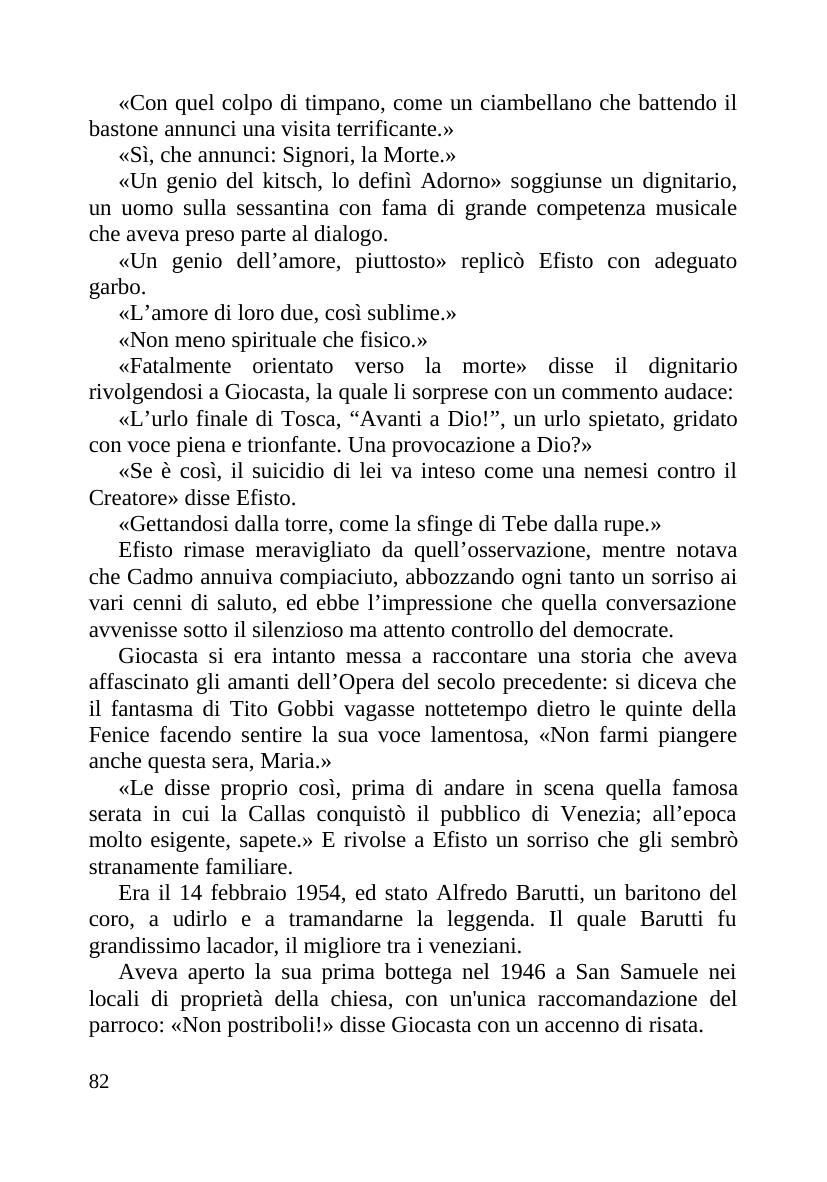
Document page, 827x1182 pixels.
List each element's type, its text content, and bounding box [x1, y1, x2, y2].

text Efisto rimase meravigliato da quell’osservazione, mentre notava che Cadmo annuiva compiaciuto, abbozzando ogni tanto un sorriso ai vari cenni di saluto, ed ebbe l’impressione che quella conversazione avvenisse sotto il silenzioso ma attento controllo del democrate. [88, 537, 738, 642]
text «Un genio dell’amore, piuttosto» replicò Efisto con adeguato garbo. [88, 247, 738, 299]
text «Sì, che annunci: Signori, la Morte.» [88, 141, 738, 168]
text «Non meno spirituale che fisico.» [88, 326, 738, 352]
text «Se è così, il suicidio di lei va inteso come una nemesi contro il Creatore» disse Efisto. [88, 457, 738, 510]
text Era il 14 febbraio 1954, ed stato Alfredo Barutti, un baritono del coro, a udirlo e a tramandarne la leggenda. Il quale Barutti fu grandissimo lacador, il migliore tra i veneziani. [88, 879, 738, 958]
text «Le disse proprio così, prima di andare in scena quella famosa serata in cui la Callas conquistò il pubblico di Venezia; all’epoca molto esigente, sapete.» E rivolse a Efisto un sorriso che gli sembrò stranamente familiare. [88, 774, 738, 879]
text Giocasta si era intanto messa a raccontare una storia che aveva affascinato gli amanti dell’Opera del secolo precedente: si diceva che il fantasma di Tito Gobbi vagasse nottetempo dietro le quinte della Fenice facendo sentire la sua voce lamentosa, «Non farmi piangere anche questa sera, Maria.» [88, 642, 738, 774]
text «Con quel colpo di timpano, come un ciambellano che battendo il bastone annunci una visita terrificante.» [88, 88, 738, 141]
text «Gettandosi dalla torre, come la sfinge di Tebe dalla rupe.» [88, 510, 738, 537]
text «L’amore di loro due, così sublime.» [88, 299, 738, 326]
text «Fatalmente orientato verso la morte» disse il dignitario rivolgendosi a Giocasta, la quale li sorprese con un commento audace: [88, 352, 738, 405]
text «Un genio del kitsch, lo definì Adorno» soggiunse un dignitario, un uomo sulla sessantina con fama di grande competenza musicale che aveva preso parte al dialogo. [88, 168, 738, 247]
text «L’urlo finale di Tosca, “Avanti a Dio!”, un urlo spietato, gridato con voce piena e trionfante. Una provocazione a Dio?» [88, 405, 738, 457]
text Aveva aperto la sua prima bottega nel 1946 a San Samuele nei locali di proprietà della chiesa, con un'unica raccomandazione del parroco: «Non postriboli!» disse Giocasta con un accenno di risata. [88, 958, 738, 1037]
